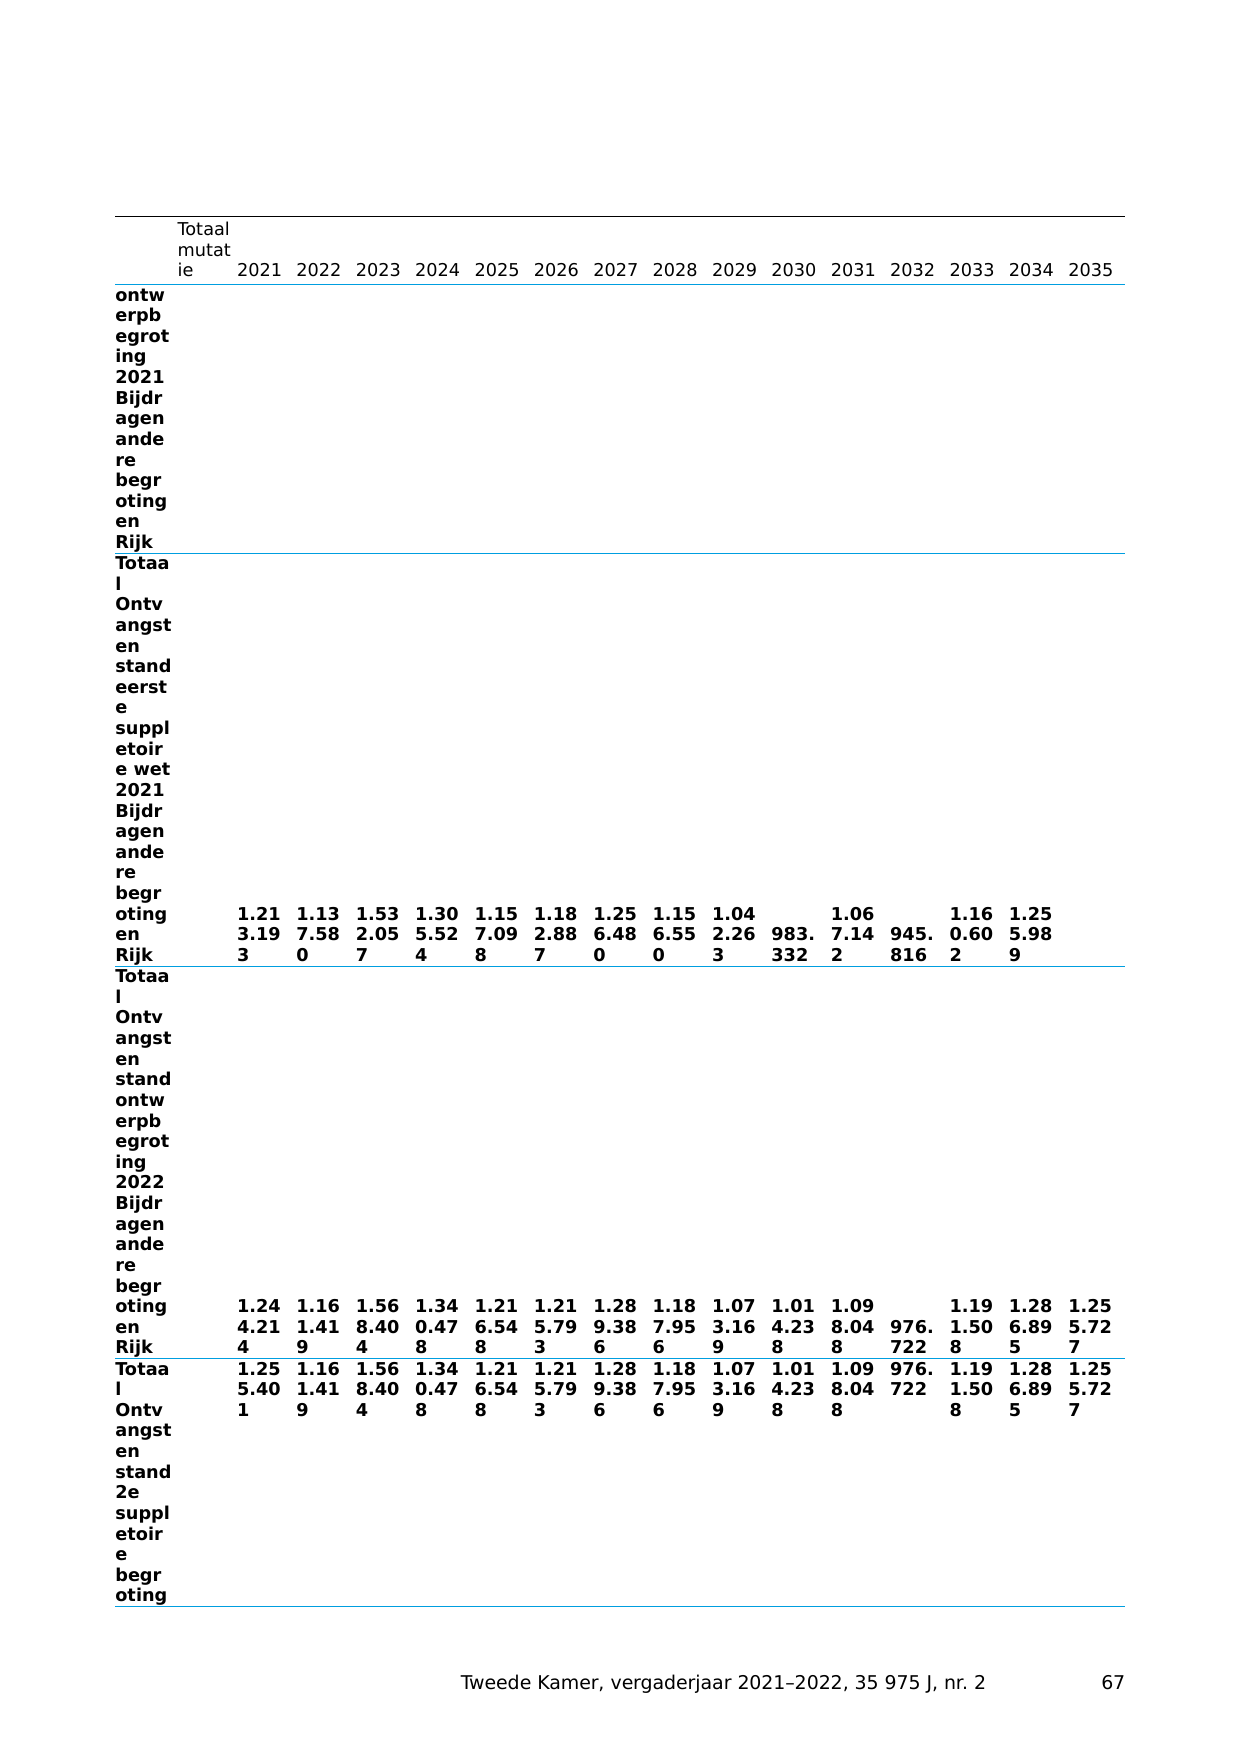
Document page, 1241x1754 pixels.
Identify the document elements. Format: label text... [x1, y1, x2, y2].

table_cell [1006, 285, 1065, 553]
table_cell 2030 [768, 217, 828, 284]
table_cell 2029 [709, 217, 768, 284]
table_cell 1.098.048 [828, 1359, 887, 1606]
table_cell 1.568.404 [353, 1359, 412, 1606]
table_cell 1.157.098 [471, 554, 531, 966]
table_cell 1.289.386 [590, 1359, 649, 1606]
table_cell 976.722 [887, 1359, 946, 1606]
table_cell 2035 [1065, 217, 1125, 284]
table_cell [887, 285, 946, 553]
table_cell 1.216.548 [471, 1359, 531, 1606]
table_cell 1.305.524 [412, 554, 471, 966]
table_cell 1.256.480 [590, 554, 649, 966]
table_cell [828, 285, 887, 553]
table_cell 1.215.793 [531, 1359, 590, 1606]
table_cell 1.255.727 [1065, 967, 1125, 1358]
table_cell 2033 [946, 217, 1006, 284]
table_cell 1.216.548 [471, 967, 531, 1358]
table_cell 2027 [590, 217, 649, 284]
table_cell 1.286.895 [1006, 1359, 1065, 1606]
table_cell 1.073.169 [709, 967, 768, 1358]
table_cell 1.067.142 [828, 554, 887, 966]
table_cell 1.073.169 [709, 1359, 768, 1606]
table_cell 1.340.478 [412, 967, 471, 1358]
table_cell 1.286.895 [1006, 967, 1065, 1358]
table_cell [353, 285, 412, 553]
table_cell 983.332 [768, 554, 828, 966]
table_cell 1.532.057 [353, 554, 412, 966]
table_cell 1.014.238 [768, 1359, 828, 1606]
table_cell 2022 [293, 217, 353, 284]
table_cell 1.191.508 [946, 967, 1006, 1358]
table_cell 2028 [650, 217, 709, 284]
table_cell [115, 217, 174, 284]
table_cell [175, 554, 234, 966]
table_cell 1.255.727 [1065, 1359, 1125, 1606]
table_cell [1065, 554, 1125, 966]
table_cell 2026 [531, 217, 590, 284]
table_cell 1.187.956 [650, 1359, 709, 1606]
table_cell 1.098.048 [828, 967, 887, 1358]
table_cell [768, 285, 828, 553]
table_cell 1.014.238 [768, 967, 828, 1358]
table_cell Totaal Ontvangsten stand ontwerpbegroting 2022 Bijdragen andere begrotingen Rijk [115, 967, 174, 1358]
table_cell 1.161.419 [293, 1359, 353, 1606]
table_cell 2031 [828, 217, 887, 284]
table_cell [1065, 285, 1125, 553]
table_cell 2034 [1006, 217, 1065, 284]
table_cell 976.722 [887, 967, 946, 1358]
table_cell [293, 285, 353, 553]
table_cell 1.340.478 [412, 1359, 471, 1606]
table_cell [946, 285, 1006, 553]
table_cell 2023 [353, 217, 412, 284]
table_cell 1.255.989 [1006, 554, 1065, 966]
table_cell 1.042.263 [709, 554, 768, 966]
table_cell 1.255.401 [234, 1359, 293, 1606]
table_cell [531, 285, 590, 553]
table_cell [590, 285, 649, 553]
table_cell 1.213.193 [234, 554, 293, 966]
table_cell [175, 1359, 234, 1606]
table_cell 1.244.214 [234, 967, 293, 1358]
table_cell 1.215.793 [531, 967, 590, 1358]
table_cell 1.568.404 [353, 967, 412, 1358]
table_cell 2032 [887, 217, 946, 284]
table_cell 2025 [471, 217, 531, 284]
table_cell [471, 285, 531, 553]
table_cell [175, 285, 234, 553]
table_cell [175, 967, 234, 1358]
table_cell Totaal Ontvangsten stand eerste suppletoire wet 2021 Bijdragen andere begrotingen Rijk [115, 554, 174, 966]
table_cell Totaal mutatie [175, 217, 234, 284]
table_cell 1.182.887 [531, 554, 590, 966]
table_cell 1.161.419 [293, 967, 353, 1358]
table_cell [650, 285, 709, 553]
table_cell 1.289.386 [590, 967, 649, 1358]
table_cell 1.160.602 [946, 554, 1006, 966]
table_cell 1.156.550 [650, 554, 709, 966]
table_cell [412, 285, 471, 553]
table_cell 2021 [234, 217, 293, 284]
table_header Tabel 15 Artikel 6 Bijdragen andere begrotingen van het Rijk (bedragen x € 1.000) [115, 191, 1125, 216]
table_cell 1.137.580 [293, 554, 353, 966]
table_cell 1.191.508 [946, 1359, 1006, 1606]
table_cell 2024 [412, 217, 471, 284]
table_cell Totaal Ontvangsten stand 2e suppletoire begroting [115, 1359, 174, 1606]
table_cell 945.816 [887, 554, 946, 966]
table_cell ontwerpbegroting 2021 Bijdragen andere begrotingen Rijk [115, 285, 174, 553]
table_cell [709, 285, 768, 553]
table_cell 1.187.956 [650, 967, 709, 1358]
table_cell [234, 285, 293, 553]
